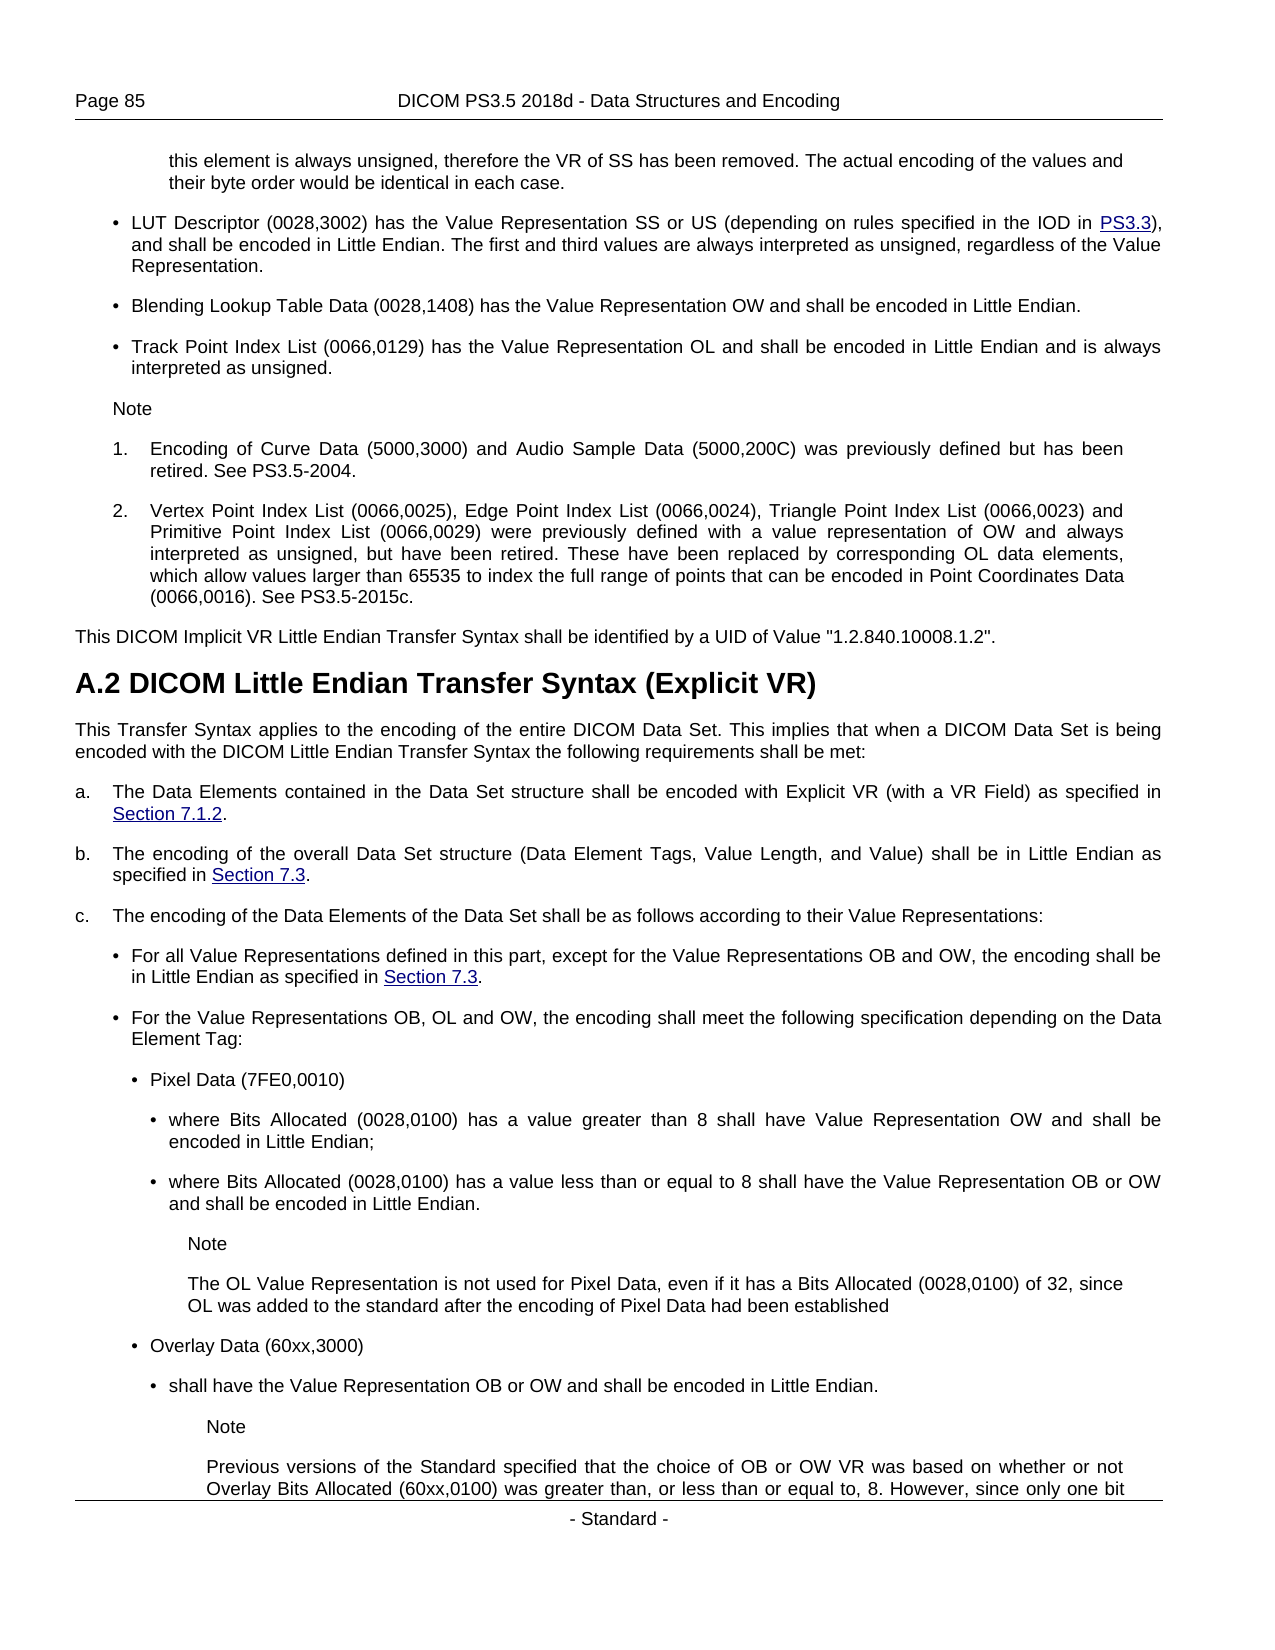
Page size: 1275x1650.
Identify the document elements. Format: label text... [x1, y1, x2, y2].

list Blending Lookup Table Data (0028,1408) has the Value Representation OW and shall be encoded in Little Endian. [112, 295, 1162, 317]
list where Bits Allocated (0028,0100) has a value greater than 8 shall have Value Representation OW and shall be encoded in Little Endian; [150, 1109, 1162, 1152]
list For the Value Representations OB, OL and OW, the encoding shall meet the following specification depending on the Data Element Tag: [112, 1007, 1162, 1050]
list The encoding of the overall Data Set structure (Data Element Tags, Value Length, and Value) shall be in Little Endian as specified in Section 7.3. [75, 843, 1162, 886]
text A.2 DICOM Little Endian Transfer Syntax (Explicit VR) [75, 667, 1162, 700]
list shall have the Value Representation OB or OW and shall be encoded in Little Endian. [150, 1375, 1162, 1397]
text Note [112, 397, 1125, 419]
list Track Point Index List (0066,0129) has the Value Representation OL and shall be encoded in Little Endian and is always interpreted as unsigned. [112, 336, 1162, 379]
list The Data Elements contained in the Data Set structure shall be encoded with Explicit VR (with a VR Field) as specified in Section 7.1.2. [75, 781, 1162, 824]
text This Transfer Syntax applies to the encoding of the entire DICOM Data Set. This implies that when a DICOM Data Set is being encoded with the DICOM Little Endian Transfer Syntax the following requirements shall be met: [75, 719, 1162, 762]
list where Bits Allocated (0028,0100) has a value less than or equal to 8 shall have the Value Representation OB or OW and shall be encoded in Little Endian. [150, 1171, 1162, 1214]
list Previous versions of the Standard specified that the choice of OB or OW VR was based on whether or not Overlay Bits Allocated (60xx,0100) was greater than, or less than or equal to, 8. However, since only one bit [187, 1456, 1125, 1499]
list Overlay Data (60xx,3000) [131, 1335, 1162, 1356]
list Note [169, 1233, 1125, 1254]
list LUT Descriptor (0028,3002) has the Value Representation SS or US (depending on rules specified in the IOD in PS3.3), and shall be encoded in Little Endian. The first and third values are always interpreted as unsigned, regardless of the Value Representation. [112, 212, 1162, 277]
list Encoding of Curve Data (5000,3000) and Audio Sample Data (5000,200C) was previously defined but has been retired. See PS3.5-2004. [112, 438, 1125, 481]
list Note [187, 1415, 1125, 1437]
text This DICOM Implicit VR Little Endian Transfer Syntax shall be identified by a UID of Value "1.2.840.10008.1.2". [75, 626, 1162, 648]
list this element is always unsigned, therefore the VR of SS has been removed. The actual encoding of the values and their byte order would be identical in each case. [150, 150, 1125, 193]
list Vertex Point Index List (0066,0025), Edge Point Index List (0066,0024), Triangle Point Index List (0066,0023) and Primitive Point Index List (0066,0029) were previously defined with a value representation of OW and always interpreted as unsigned, but have been retired. These have been replaced by corresponding OL data elements, which allow values larger than 65535 to index the full range of points that can be encoded in Point Coordinates Data (0066,0016). See PS3.5-2015c. [112, 500, 1125, 607]
list For all Value Representations defined in this part, except for the Value Representations OB and OW, the encoding shall be in Little Endian as specified in Section 7.3. [112, 945, 1162, 988]
list The OL Value Representation is not used for Pixel Data, even if it has a Bits Allocated (0028,0100) of 32, since OL was added to the standard after the encoding of Pixel Data had been established [169, 1273, 1125, 1316]
list The encoding of the Data Elements of the Data Set shall be as follows according to their Value Representations: [75, 904, 1162, 926]
list Pixel Data (7FE0,0010) [131, 1068, 1162, 1090]
